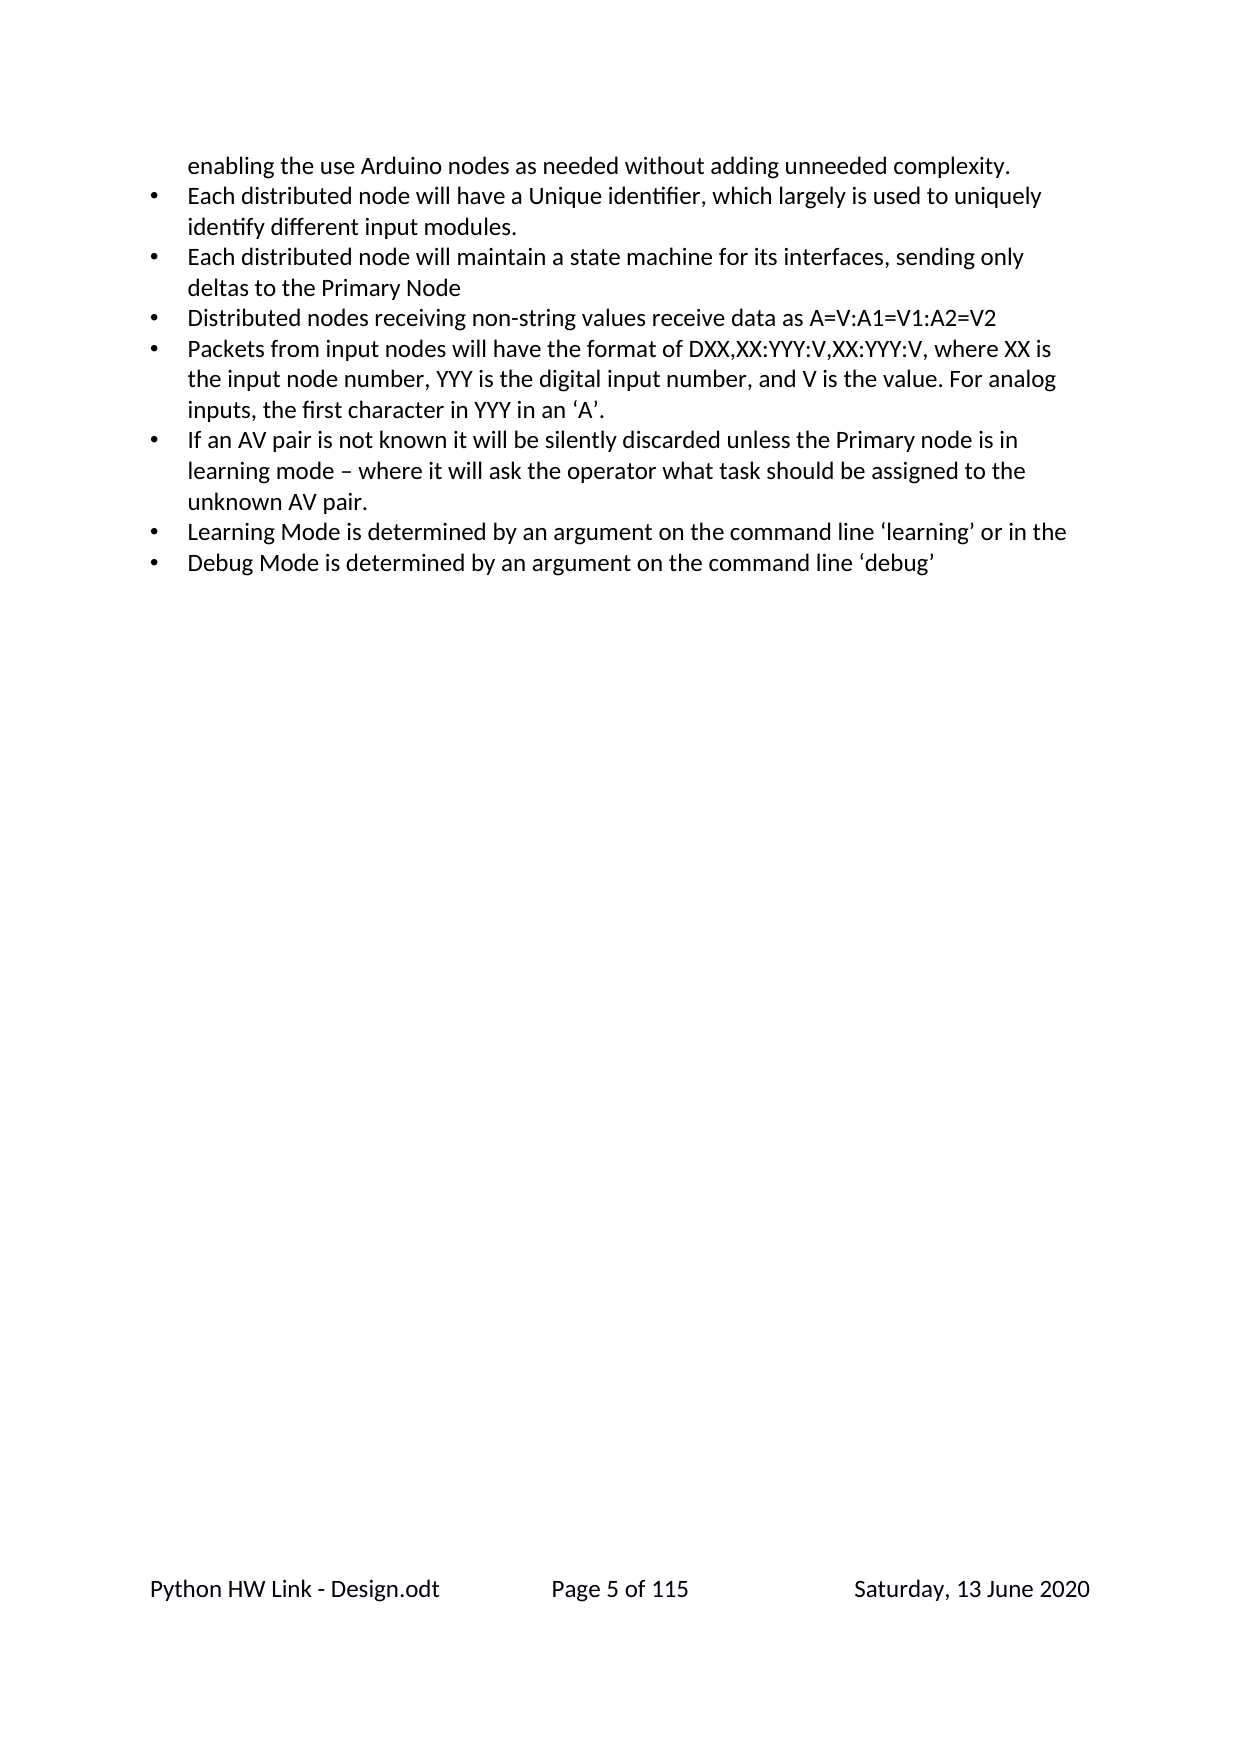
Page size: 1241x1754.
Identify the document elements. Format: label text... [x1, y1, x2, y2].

list Distributed nodes receiving non-string values receive data as A=V:A1=V1:A2=V2 [150, 303, 1090, 333]
list If an AV pair is not known it will be silently discarded unless the Primary node is in learning mode – where it will ask the operator what task should be assigned to the unknown AV pair. [150, 425, 1090, 516]
list Each distributed node will have a Unique identifier, which largely is used to uniquely identify different input modules. [150, 181, 1090, 242]
list Each distributed node will maintain a state machine for its interfaces, sending only deltas to the Primary Node [150, 242, 1090, 303]
list Learning Mode is determined by an argument on the command line ‘learning’ or in the [150, 516, 1090, 547]
list Packets from input nodes will have the format of DXX,XX:YYY:V,XX:YYY:V, where XX is the input node number, YYY is the digital input number, and V is the value. For analog inputs, the first character in YYY in an ‘A’. [150, 333, 1090, 425]
list Debug Mode is determined by an argument on the command line ‘debug’ [150, 547, 1090, 577]
list enabling the use Arduino nodes as needed without adding unneeded complexity. [150, 150, 1090, 181]
